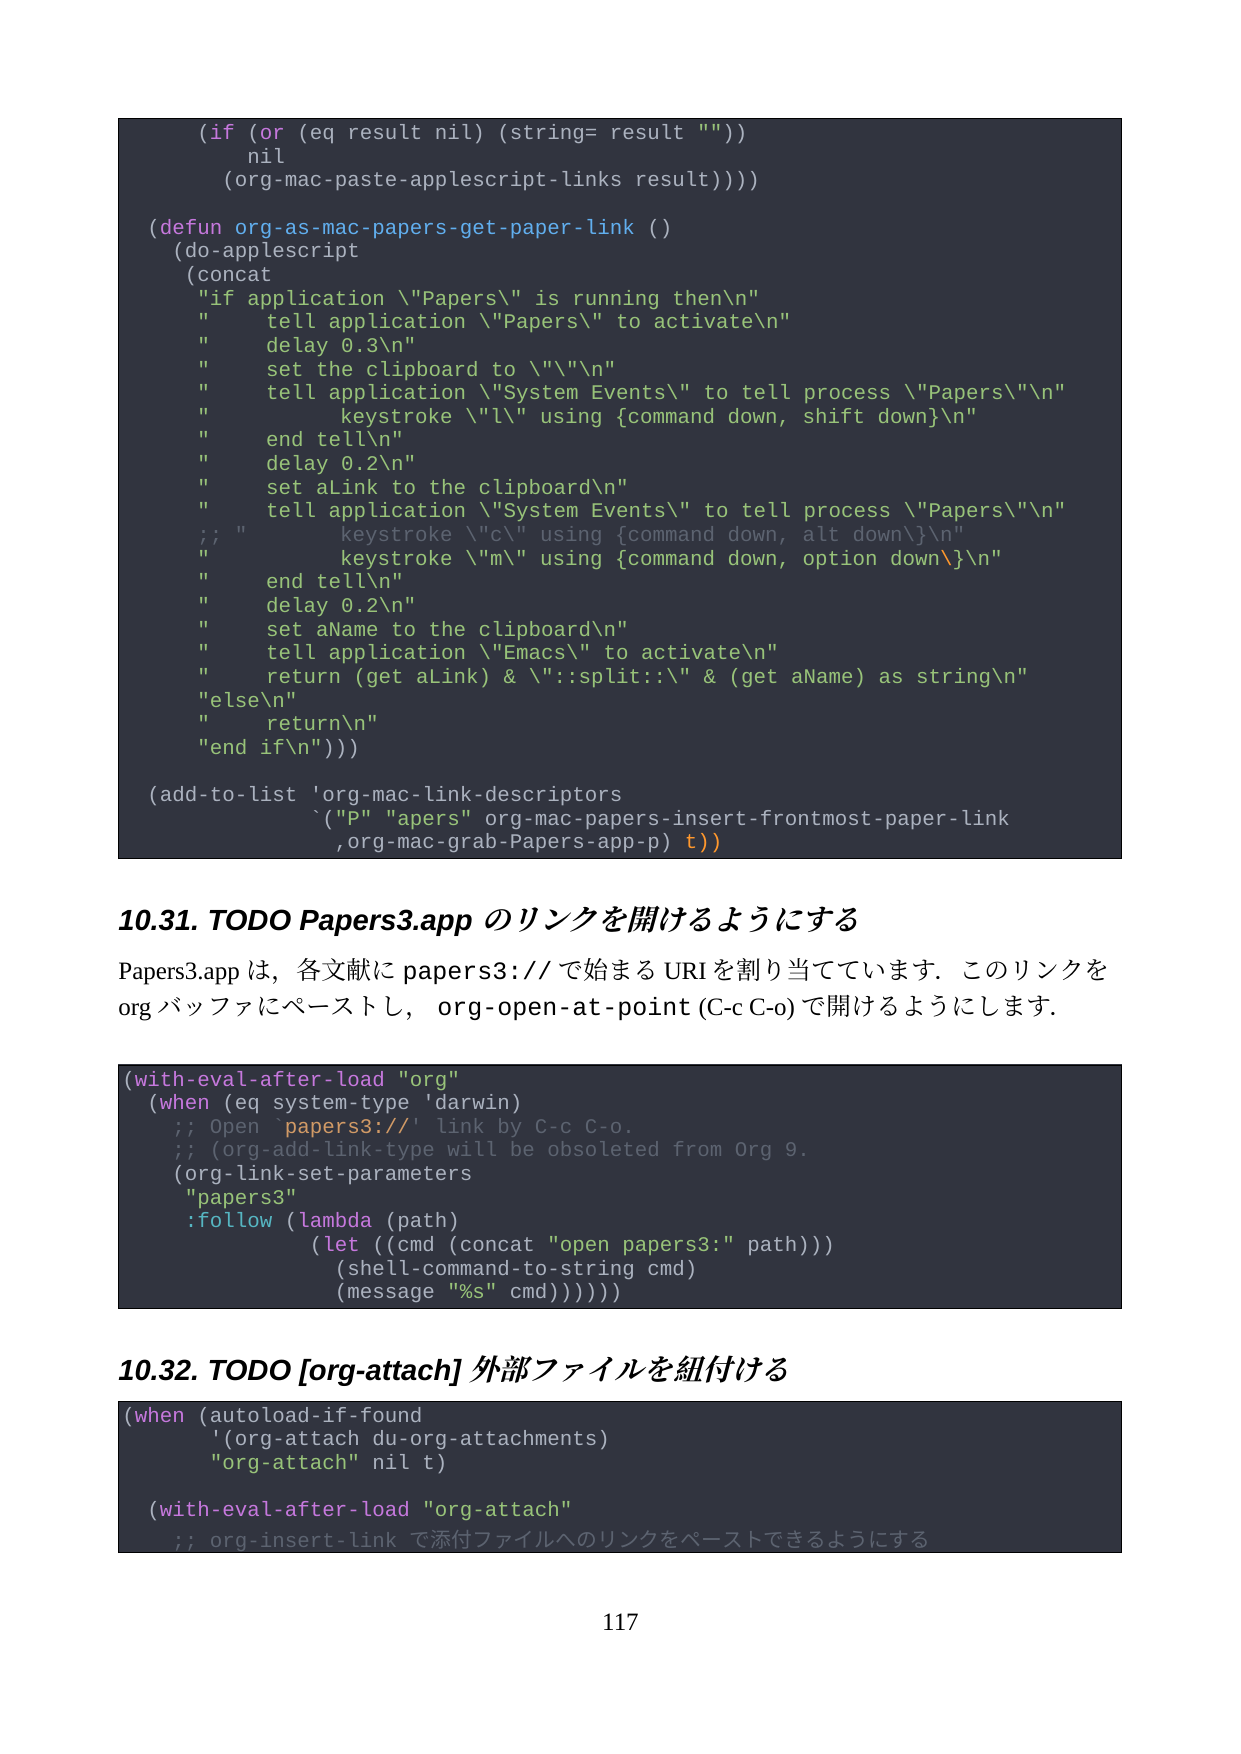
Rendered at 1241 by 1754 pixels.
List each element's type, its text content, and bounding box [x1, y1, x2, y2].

text "org-attach" nil t) [119, 1448, 1121, 1472]
text " delay 0.2\n" [119, 591, 1121, 615]
text " set the clipboard to \"\"\n" [119, 354, 1121, 378]
text " end tell\n" [119, 426, 1121, 449]
text " delay 0.2\n" [119, 449, 1121, 473]
text " keystroke \"m\" using {command down, option down\}\n" [119, 544, 1121, 567]
text ;; " keystroke \"c\" using {command down, alt down\}\n" [119, 520, 1121, 544]
text `("P" "apers" org-mac-papers-insert-frontmost-paper-link [119, 804, 1121, 827]
text " keystroke \"l\" using {command down, shift down}\n" [119, 402, 1121, 426]
text " end tell\n" [119, 567, 1121, 591]
text " tell application \"System Events\" to tell process \"Papers\"\n" [119, 496, 1121, 520]
text (message "%s" cmd)))))) [119, 1277, 1121, 1308]
text (defun org-as-mac-papers-get-paper-link () [119, 213, 1121, 236]
text (org-mac-paste-applescript-links result)))) [119, 165, 1121, 189]
text :follow (lambda (path) [119, 1206, 1121, 1230]
text (if (or (eq result nil) (string= result "")) [119, 119, 1121, 142]
text " tell application \"Emacs\" to activate\n" [119, 638, 1121, 662]
text (let ((cmd (concat "open papers3:" path))) [119, 1230, 1121, 1254]
text (with-eval-after-load "org" [119, 1066, 1121, 1088]
text ;; (org-add-link-type will be obsoleted from Org 9. [119, 1136, 1121, 1159]
text " tell application \"System Events\" to tell process \"Papers\"\n" [119, 378, 1121, 402]
text " tell application \"Papers\" to activate\n" [119, 307, 1121, 331]
text "end if\n"))) [119, 733, 1121, 757]
text (when (eq system-type 'darwin) [119, 1088, 1121, 1112]
text "papers3" [119, 1183, 1121, 1206]
text "else\n" [119, 686, 1121, 709]
text (add-to-list 'org-mac-link-descriptors [119, 780, 1121, 804]
text " set aLink to the clipboard\n" [119, 473, 1121, 496]
text (with-eval-after-load "org-attach" [119, 1495, 1121, 1519]
text " delay 0.3\n" [119, 331, 1121, 354]
text ,org-mac-grab-Papers-app-p) t)) [119, 827, 1121, 858]
text " return\n" [119, 709, 1121, 733]
text "if application \"Papers\" is running then\n" [119, 284, 1121, 307]
text " set aName to the clipboard\n" [119, 615, 1121, 638]
subtitle TODO Papers3.app のリンクを開けるようにする [118, 896, 1122, 938]
text (when (autoload-if-found [119, 1402, 1121, 1424]
text ;; org-insert-link で添付ファイルへのリンクをペーストできるようにする [119, 1519, 1121, 1552]
subtitle TODO [org-attach] 外部ファイルを紐付ける [118, 1346, 1122, 1388]
text nil [119, 142, 1121, 165]
text (shell-command-to-string cmd) [119, 1254, 1121, 1277]
text (do-applescript [119, 236, 1121, 260]
text " return (get aLink) & \"::split::\" & (get aName) as string\n" [119, 662, 1121, 686]
text Papers3.app は，各文献に papers3:// で始まるURIを割り当てています．このリンクを org バッファにペーストし， org-open-at-point (C-c C-o) で開けるようにします． [118, 951, 1122, 1052]
text (org-link-set-parameters [119, 1159, 1121, 1183]
text ;; Open `papers3://' link by C-c C-o. [119, 1112, 1121, 1136]
text '(org-attach du-org-attachments) [119, 1424, 1121, 1448]
text (concat [119, 260, 1121, 284]
